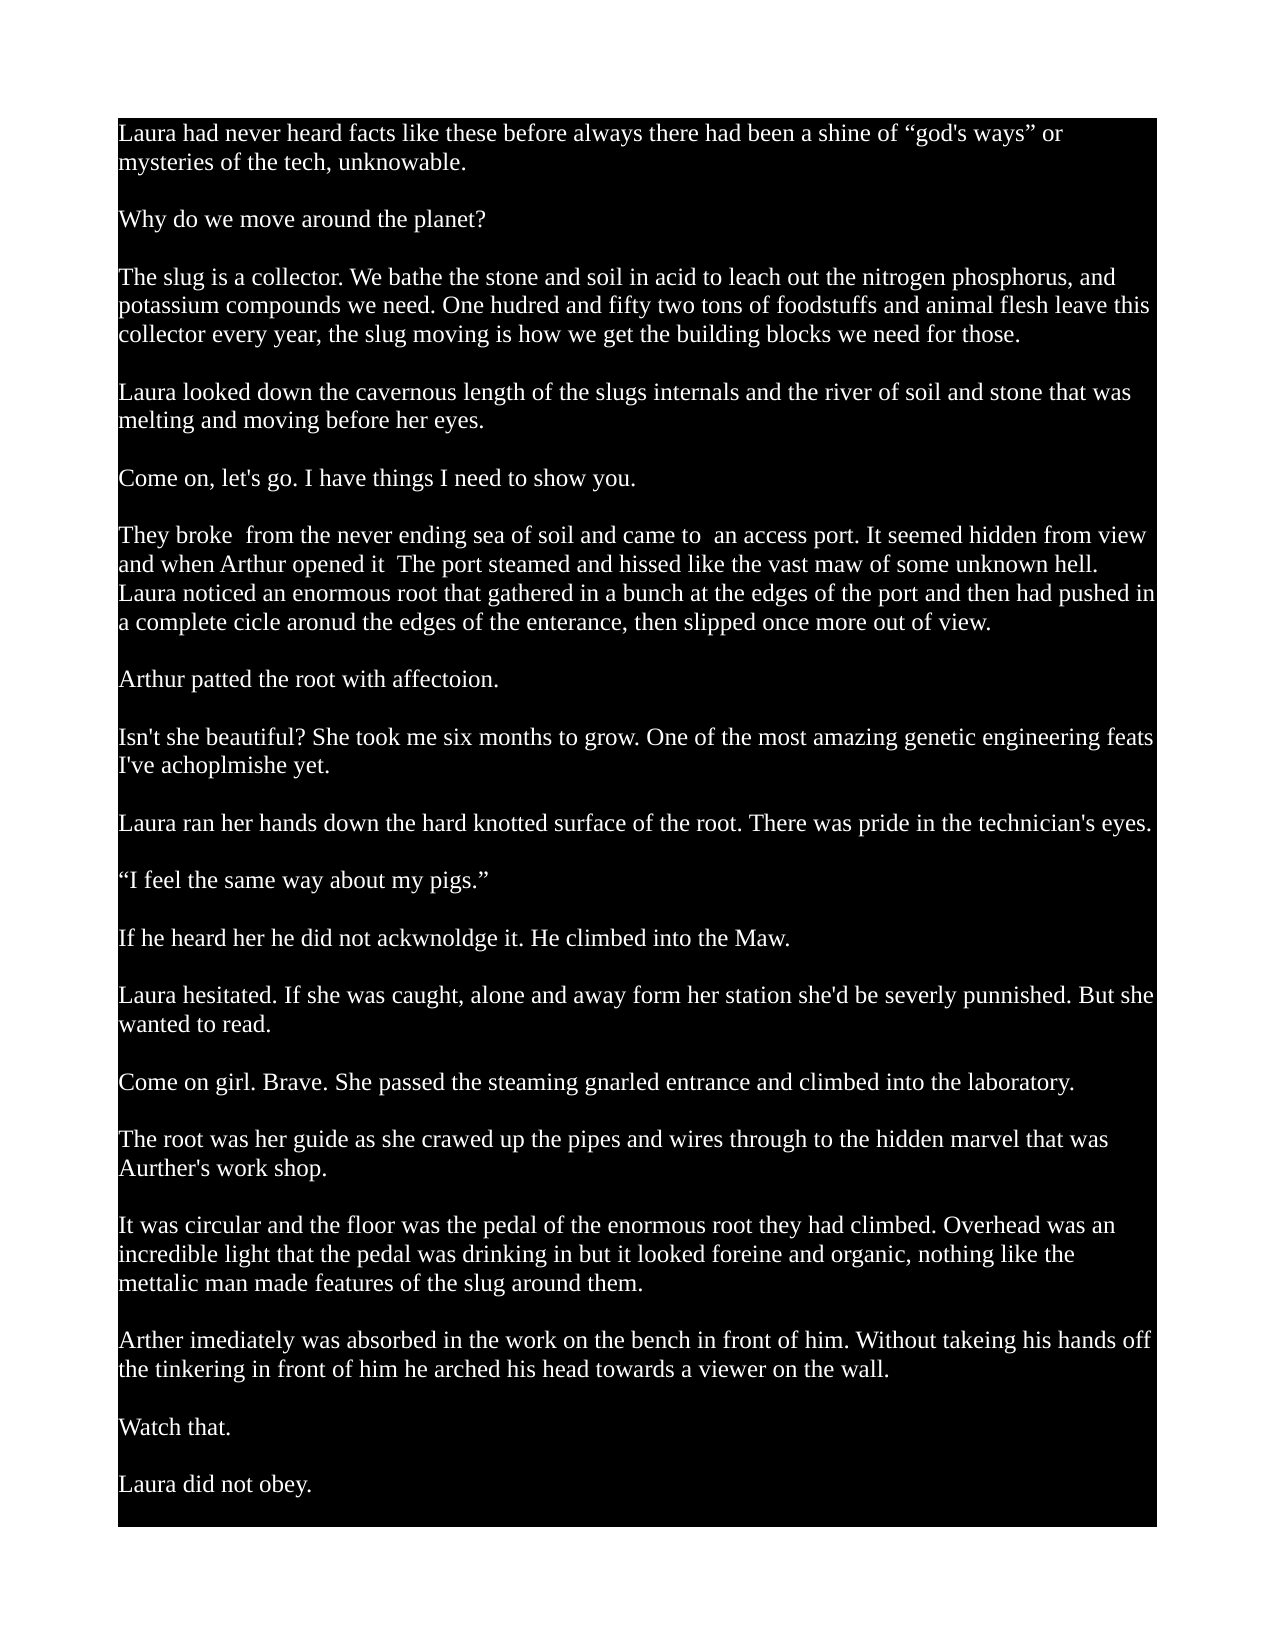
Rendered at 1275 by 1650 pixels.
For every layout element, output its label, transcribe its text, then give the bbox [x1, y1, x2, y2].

text They broke from the never ending sea of soil and came to an access port. It seemed hidden from view and when Arthur opened it The port steamed and hissed like the vast maw of some unknown hell. Laura noticed an enormous root that gathered in a bunch at the edges of the port and then had pushed in a complete cicle aronud the edges of the enterance, then slipped once more out of view. [118, 521, 1157, 636]
text Why do we move around the planet? The slug is a collector. We bathe the stone and soil in acid to leach out the nitrogen phosphorus, and potassium compounds we need. One hudred and fifty two tons of foodstuffs and animal flesh leave this collector every year, the slug moving is how we get the building blocks we need for those. [118, 204, 1157, 348]
text Laura did not obey. [118, 1469, 1157, 1498]
text Laura had never heard facts like these before always there had been a shine of “god's ways” or mysteries of the tech, unknowable. [118, 118, 1157, 176]
text Watch that. [118, 1412, 1157, 1441]
text Laura hesitated. If she was caught, alone and away form her station she'd be severly punnished. But she wanted to read. [118, 981, 1157, 1038]
text If he heard her he did not ackwnoldge it. He climbed into the Maw. [118, 923, 1157, 952]
text Isn't she beautiful? She took me six months to grow. One of the most amazing genetic engineering feats I've achoplmishe yet. [118, 722, 1157, 779]
text Laura ran her hands down the hard knotted surface of the root. There was pride in the technician's eyes. [118, 808, 1157, 837]
text Laura looked down the cavernous length of the slugs internals and the river of soil and stone that was melting and moving before her eyes. [118, 377, 1157, 434]
text Arthur patted the root with affectoion. [118, 664, 1157, 693]
text Arther imediately was absorbed in the work on the bench in front of him. Without takeing his hands off the tinkering in front of him he arched his head towards a viewer on the wall. [118, 1326, 1157, 1383]
text The root was her guide as she crawed up the pipes and wires through to the hidden marvel that was Aurther's work shop. [118, 1124, 1157, 1182]
text “I feel the same way about my pigs.” [118, 837, 1157, 894]
text It was circular and the floor was the pedal of the enormous root they had climbed. Overhead was an incredible light that the pedal was drinking in but it looked foreine and organic, nothing like the mettalic man made features of the slug around them. [118, 1211, 1157, 1297]
text Come on, let's go. I have things I need to show you. [118, 463, 1157, 492]
text Come on girl. Brave. She passed the steaming gnarled entrance and climbed into the laboratory. [118, 1067, 1157, 1096]
